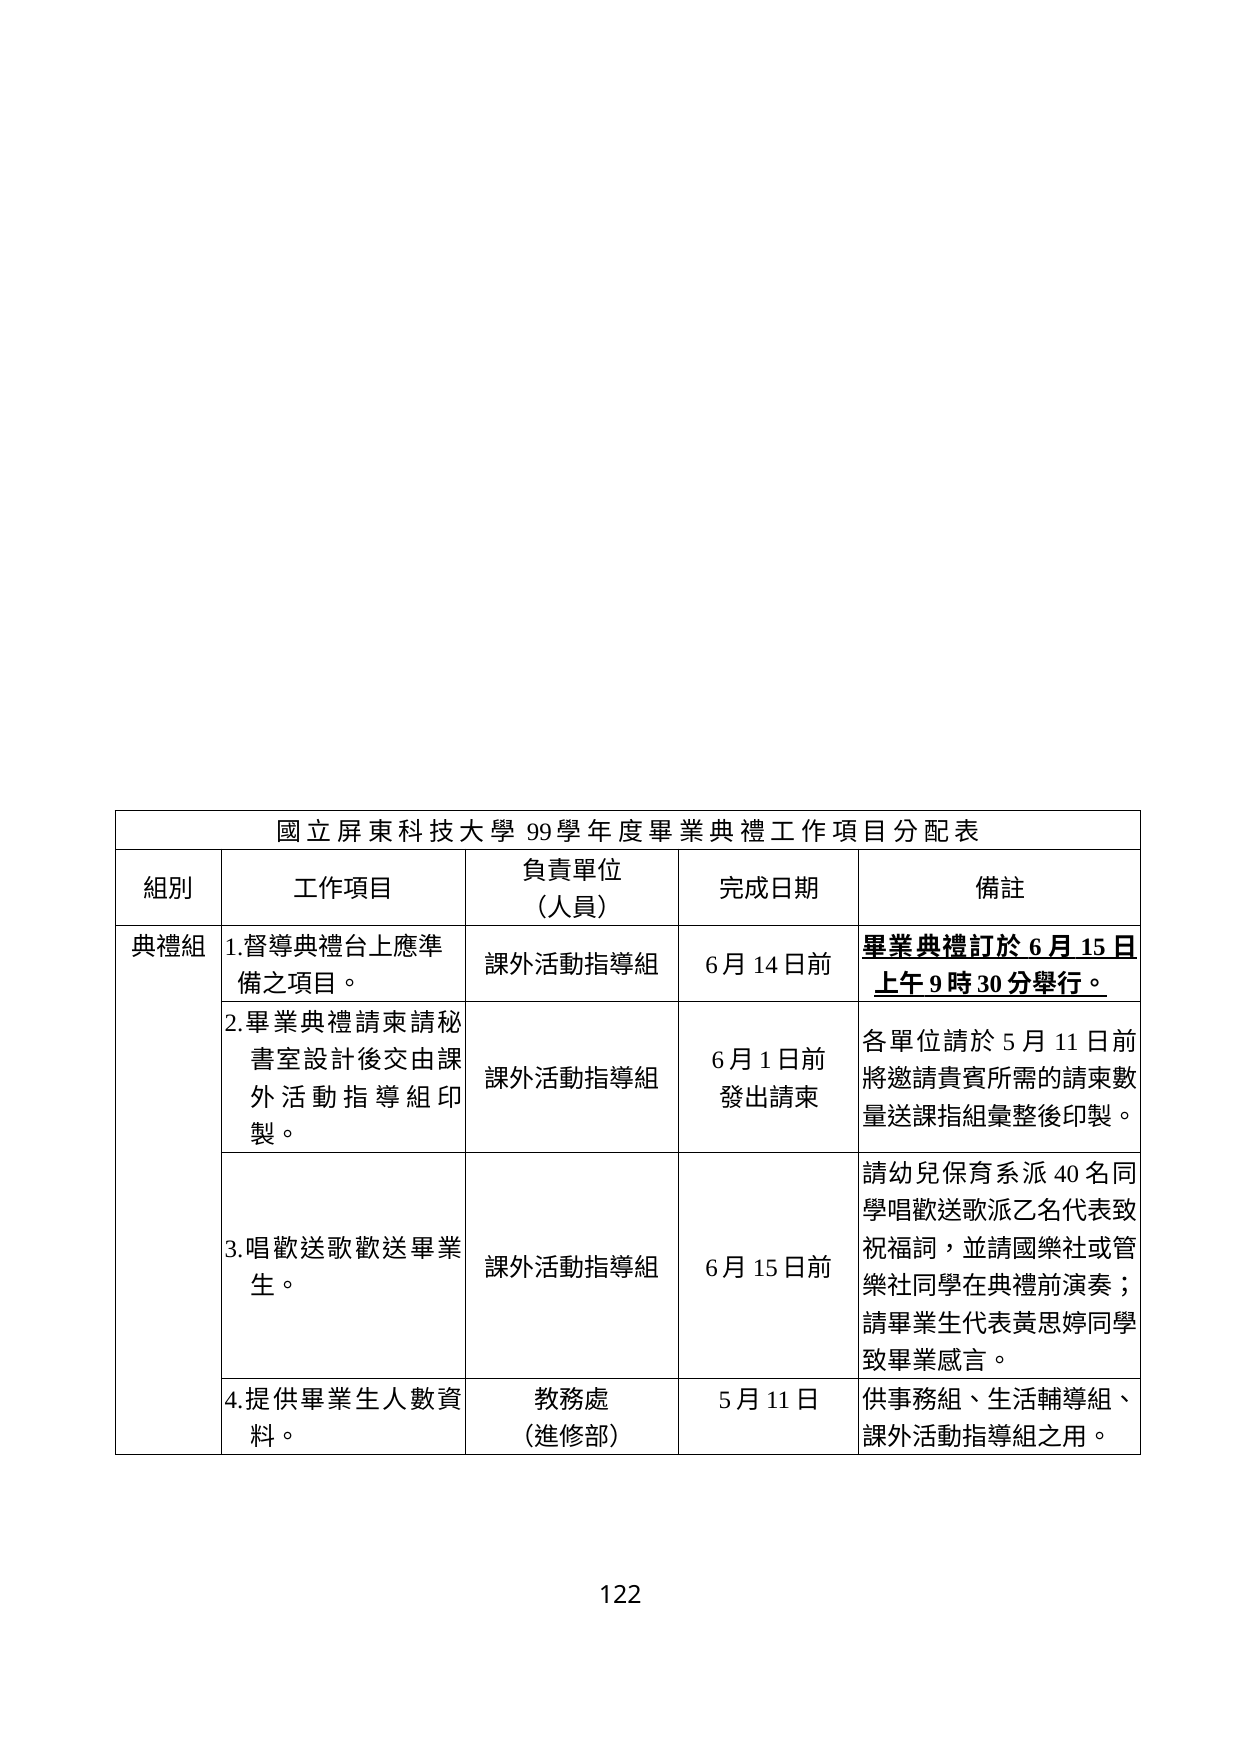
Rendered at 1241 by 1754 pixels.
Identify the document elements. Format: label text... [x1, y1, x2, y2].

table_cell 課外活動指導組 [466, 1153, 678, 1378]
table_cell 5月11日 [679, 1379, 858, 1454]
table_cell 畢業典禮訂於6月15日上午9時30分舉行。 [859, 926, 1140, 1001]
table_cell 負責單位 （人員） [466, 850, 678, 924]
table_cell 4.提供畢業生人數資料。 [222, 1379, 465, 1454]
table_cell 課外活動指導組 [466, 926, 678, 1001]
table_cell 請幼兒保育系派40名同學唱歡送歌派乙名代表致祝福詞，並請國樂社或管樂社同學在典禮前演奏；請畢業生代表黃思婷同學致畢業感言。 [859, 1153, 1140, 1378]
table_cell 3.唱歡送歌歡送畢業生。 [222, 1153, 465, 1378]
table_cell 完成日期 [679, 850, 858, 924]
table_cell 2.畢業典禮請柬請秘書室設計後交由課外活動指導組印製。 [222, 1002, 465, 1152]
table_cell 1.督導典禮台上應準 備之項目。 [222, 926, 465, 1001]
table_cell 工作項目 [222, 850, 465, 924]
table_cell 6月14日前 [679, 926, 858, 1001]
table_header 國 立 屏 東 科 技 大 學 99學 年 度 畢 業 典 禮 工 作 項 目 分 配 表 [116, 811, 1140, 848]
table_cell 6月1日前 發出請柬 [679, 1002, 858, 1152]
table_cell 組別 [116, 850, 221, 924]
table_cell 典禮組 [116, 926, 221, 1454]
table_cell 教務處 （進修部） [466, 1379, 678, 1454]
table_cell 供事務組、生活輔導組、課外活動指導組之用。 [859, 1379, 1140, 1454]
table_cell 備註 [859, 850, 1140, 924]
table_cell 各單位請於5月11日前將邀請貴賓所需的請柬數量送課指組彙整後印製。 [859, 1002, 1140, 1152]
table_cell 6月15日前 [679, 1153, 858, 1378]
table_cell 課外活動指導組 [466, 1002, 678, 1152]
